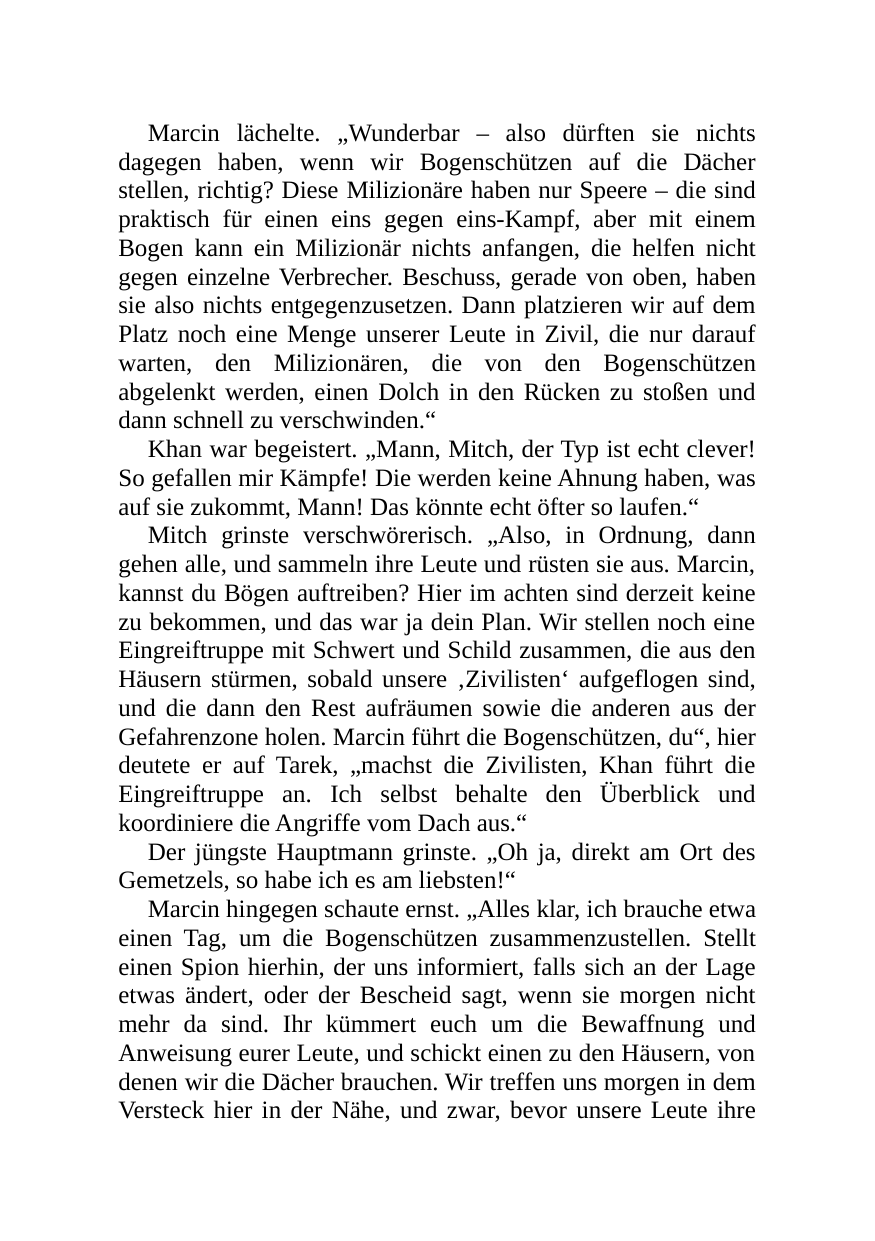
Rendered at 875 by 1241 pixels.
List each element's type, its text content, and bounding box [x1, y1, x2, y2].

text Der jüngste Hauptmann grinste. „Oh ja, direkt am Ort des Gemetzels, so habe ich es am liebsten!“ [118, 837, 756, 894]
text Marcin hingegen schaute ernst. „Alles klar, ich brauche etwa einen Tag, um die Bogenschützen zusammenzustellen. Stellt einen Spion hierhin, der uns informiert, falls sich an der Lage etwas ändert, oder der Bescheid sagt, wenn sie morgen nicht mehr da sind. Ihr kümmert euch um die Bewaffnung und Anweisung eurer Leute, und schickt einen zu den Häusern, von denen wir die Dächer brauchen. Wir treffen uns morgen in dem Versteck hier in der Nähe, und zwar, bevor unsere Leute ihre [118, 894, 756, 1124]
text Marcin lächelte. „Wunderbar – also dürften sie nichts dagegen haben, wenn wir Bogenschützen auf die Dächer stellen, richtig? Diese Milizionäre haben nur Speere – die sind praktisch für einen eins gegen eins-Kampf, aber mit einem Bogen kann ein Milizionär nichts anfangen, die helfen nicht gegen einzelne Verbrecher. Beschuss, gerade von oben, haben sie also nichts entgegenzusetzen. Dann platzieren wir auf dem Platz noch eine Menge unserer Leute in Zivil, die nur darauf warten, den Milizionären, die von den Bogenschützen abgelenkt werden, einen Dolch in den Rücken zu stoßen und dann schnell zu verschwinden.“ [118, 118, 756, 434]
text Khan war begeistert. „Mann, Mitch, der Typ ist echt clever! So gefallen mir Kämpfe! Die werden keine Ahnung haben, was auf sie zukommt, Mann! Das könnte echt öfter so laufen.“ [118, 434, 756, 521]
text Mitch grinste verschwörerisch. „Also, in Ordnung, dann gehen alle, und sammeln ihre Leute und rüsten sie aus. Marcin, kannst du Bögen auftreiben? Hier im achten sind derzeit keine zu bekommen, und das war ja dein Plan. Wir stellen noch eine Eingreiftruppe mit Schwert und Schild zusammen, die aus den Häusern stürmen, sobald unsere ‚Zivilisten‘ aufgeflogen sind, und die dann den Rest aufräumen sowie die anderen aus der Gefahrenzone holen. Marcin führt die Bogenschützen, du“, hier deutete er auf Tarek, „machst die Zivilisten, Khan führt die Eingreiftruppe an. Ich selbst behalte den Überblick und koordiniere die Angriffe vom Dach aus.“ [118, 521, 756, 837]
